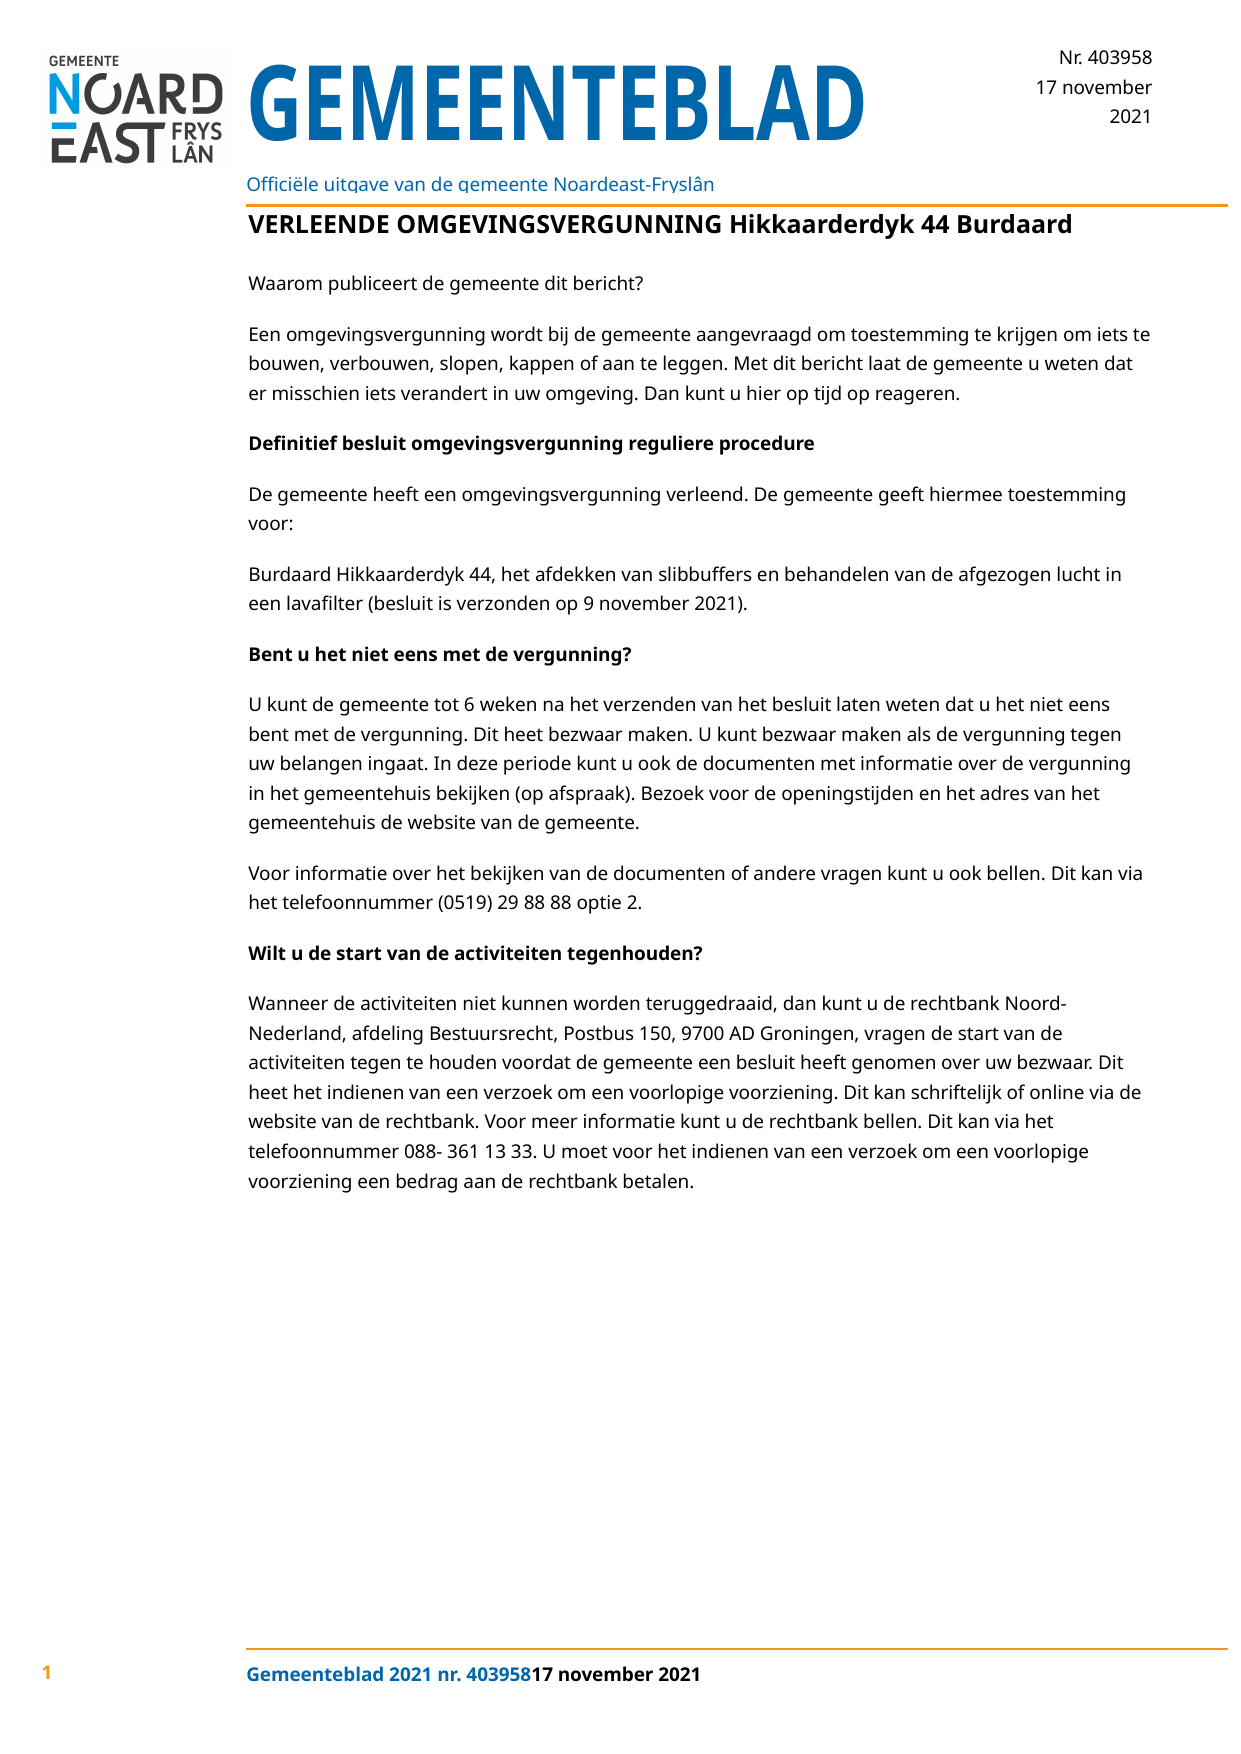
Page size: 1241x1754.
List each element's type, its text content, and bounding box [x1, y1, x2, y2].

text Waarom publiceert de gemeente dit bericht? [248, 270, 1152, 296]
text Wilt u de start van de activiteiten tegenhouden? [248, 940, 1152, 966]
text Voor informatie over het bekijken van de documenten of andere vragen kunt u ook bellen. Dit kan via het telefoonnummer (0519) 29 88 88 optie 2. [248, 860, 1152, 915]
text Bent u het niet eens met de vergunning? [248, 641, 1152, 666]
picture [41, 47, 231, 172]
text Een omgevingsvergunning wordt bij de gemeente aangevraagd om toestemming te krijgen om iets te bouwen, verbouwen, slopen, kappen of aan te leggen. Met dit bericht laat de gemeente u weten dat er misschien iets verandert in uw omgeving. Dan kunt u hier op tijd op reageren. [248, 321, 1152, 406]
text Burdaard Hikkaarderdyk 44, het afdekken van slibbuffers en behandelen van de afgezogen lucht in een lavafilter (besluit is verzonden op 9 november 2021). [248, 561, 1152, 616]
text VERLEENDE OMGEVINGSVERGUNNING Hikkaarderdyk 44 Burdaard [248, 207, 1152, 241]
text De gemeente heeft een omgevingsvergunning verleend. De gemeente geeft hiermee toestemming voor: [248, 481, 1152, 536]
text Definitief besluit omgevingsvergunning reguliere procedure [248, 430, 1152, 456]
text U kunt de gemeente tot 6 weken na het verzenden van het besluit laten weten dat u het niet eens bent met de vergunning. Dit heet bezwaar maken. U kunt bezwaar maken als de vergunning tegen uw belangen ingaat. In deze periode kunt u ook de documenten met informatie over de vergunning in het gemeentehuis bekijken (op afspraak). Bezoek voor de openingstijden en het adres van het gemeentehuis de website van de gemeente. [248, 691, 1152, 835]
text Wanneer de activiteiten niet kunnen worden teruggedraaid, dan kunt u de rechtbank Noord-Nederland, afdeling Bestuursrecht, Postbus 150, 9700 AD Groningen, vragen de start van de activiteiten tegen te houden voordat de gemeente een besluit heeft genomen over uw bezwaar. Dit heet het indienen van een verzoek om een voorlopige voorziening. Dit kan schriftelijk of online via de website van de rechtbank. Voor meer informatie kunt u de rechtbank bellen. Dit kan via het telefoonnummer 088- 361 13 33. U moet voor het indienen van een verzoek om een voorlopige voorziening een bedrag aan de rechtbank betalen. [248, 990, 1152, 1193]
